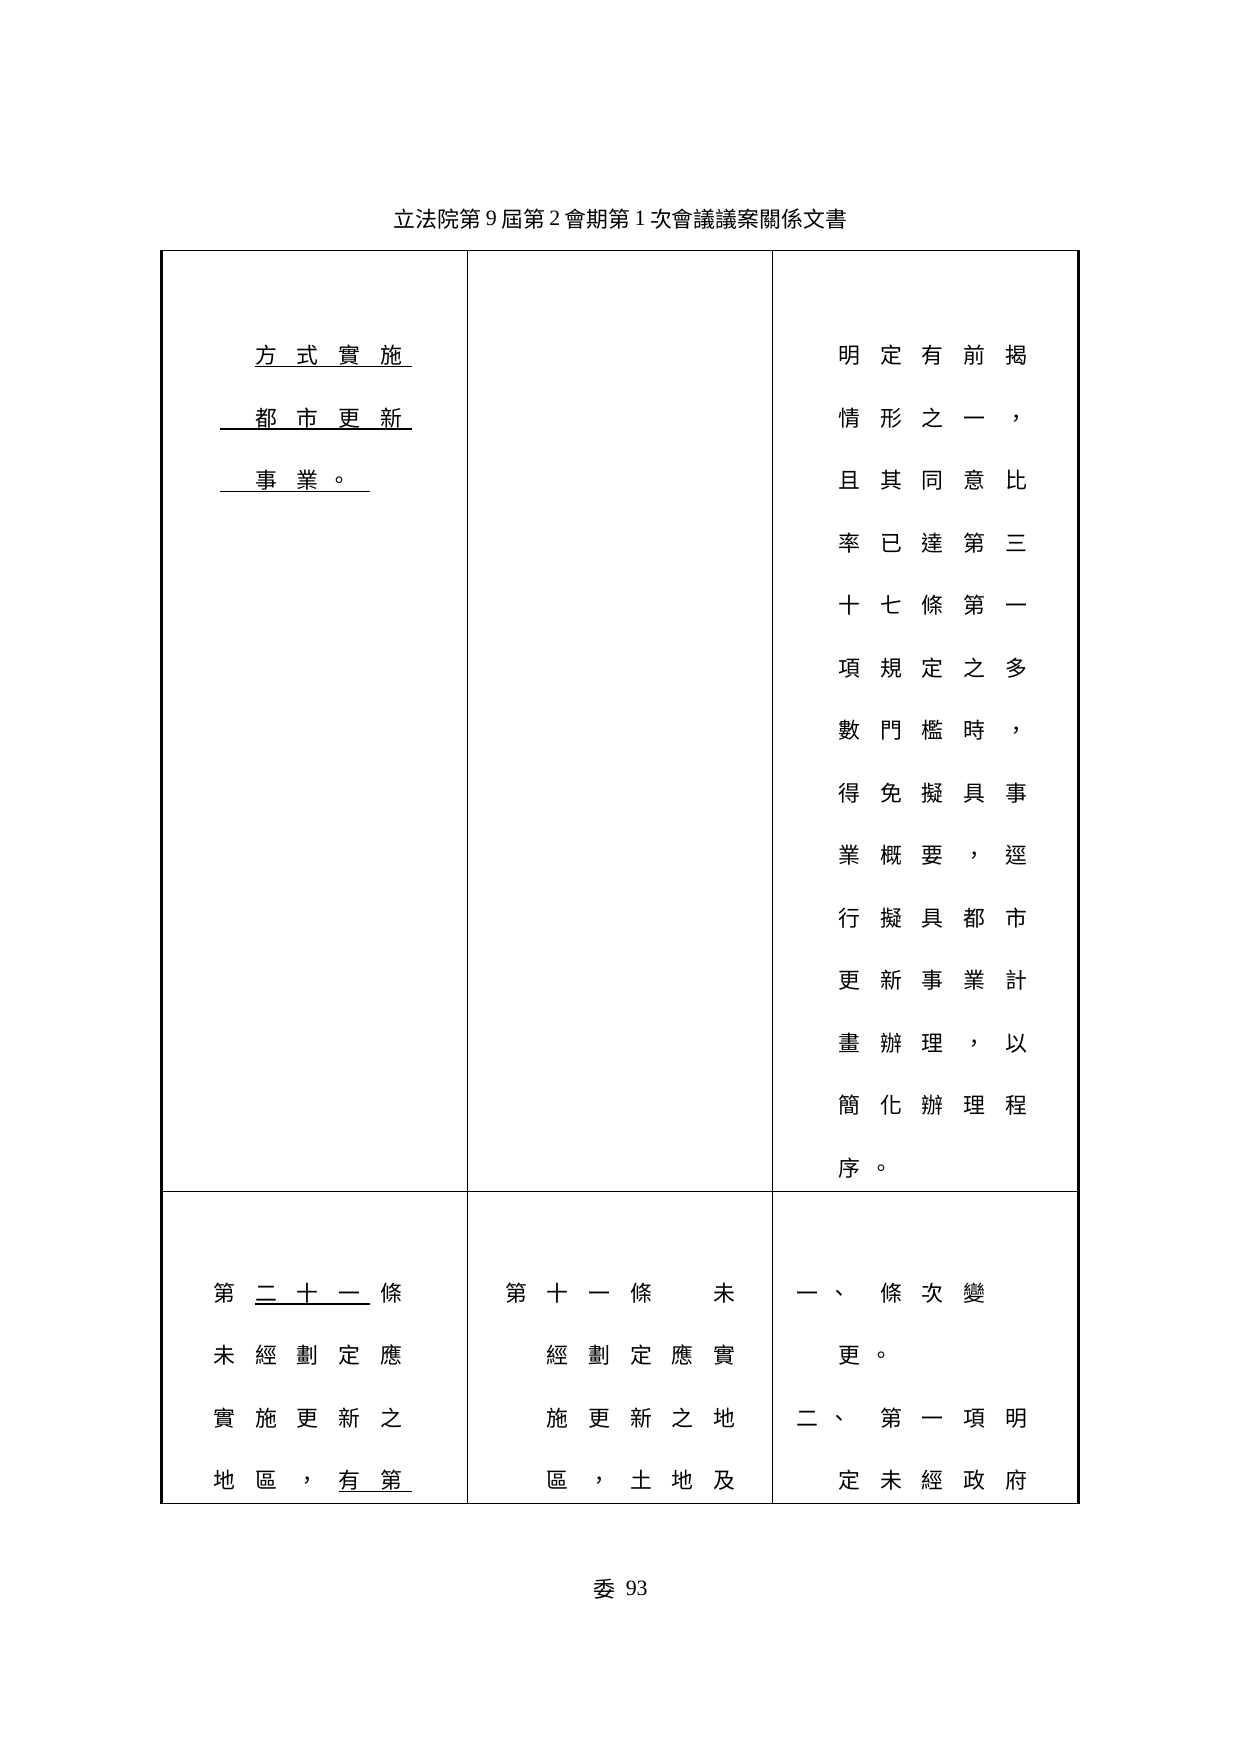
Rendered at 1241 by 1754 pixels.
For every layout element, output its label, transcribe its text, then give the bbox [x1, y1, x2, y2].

table_cell 明定有前揭情形之一，且其同意比率已達第三十七條第一項規定之多數門檻時，得免擬具事業概要，逕行擬具都市更新事業計畫辦理，以簡化辦理程序。 [773, 251, 1077, 1191]
table_cell 一、條次變更。 二、第一項明定未經政府 [773, 1192, 1077, 1503]
table_cell [468, 251, 772, 1191]
table_cell 第二十一條 未經劃定應實施更新之地區，有第 [163, 1192, 467, 1503]
table_cell 第十一條 未經劃定應實施更新之地區，土地及 [468, 1192, 772, 1503]
table_cell 方式實施都市更新事業。 [163, 251, 467, 1191]
